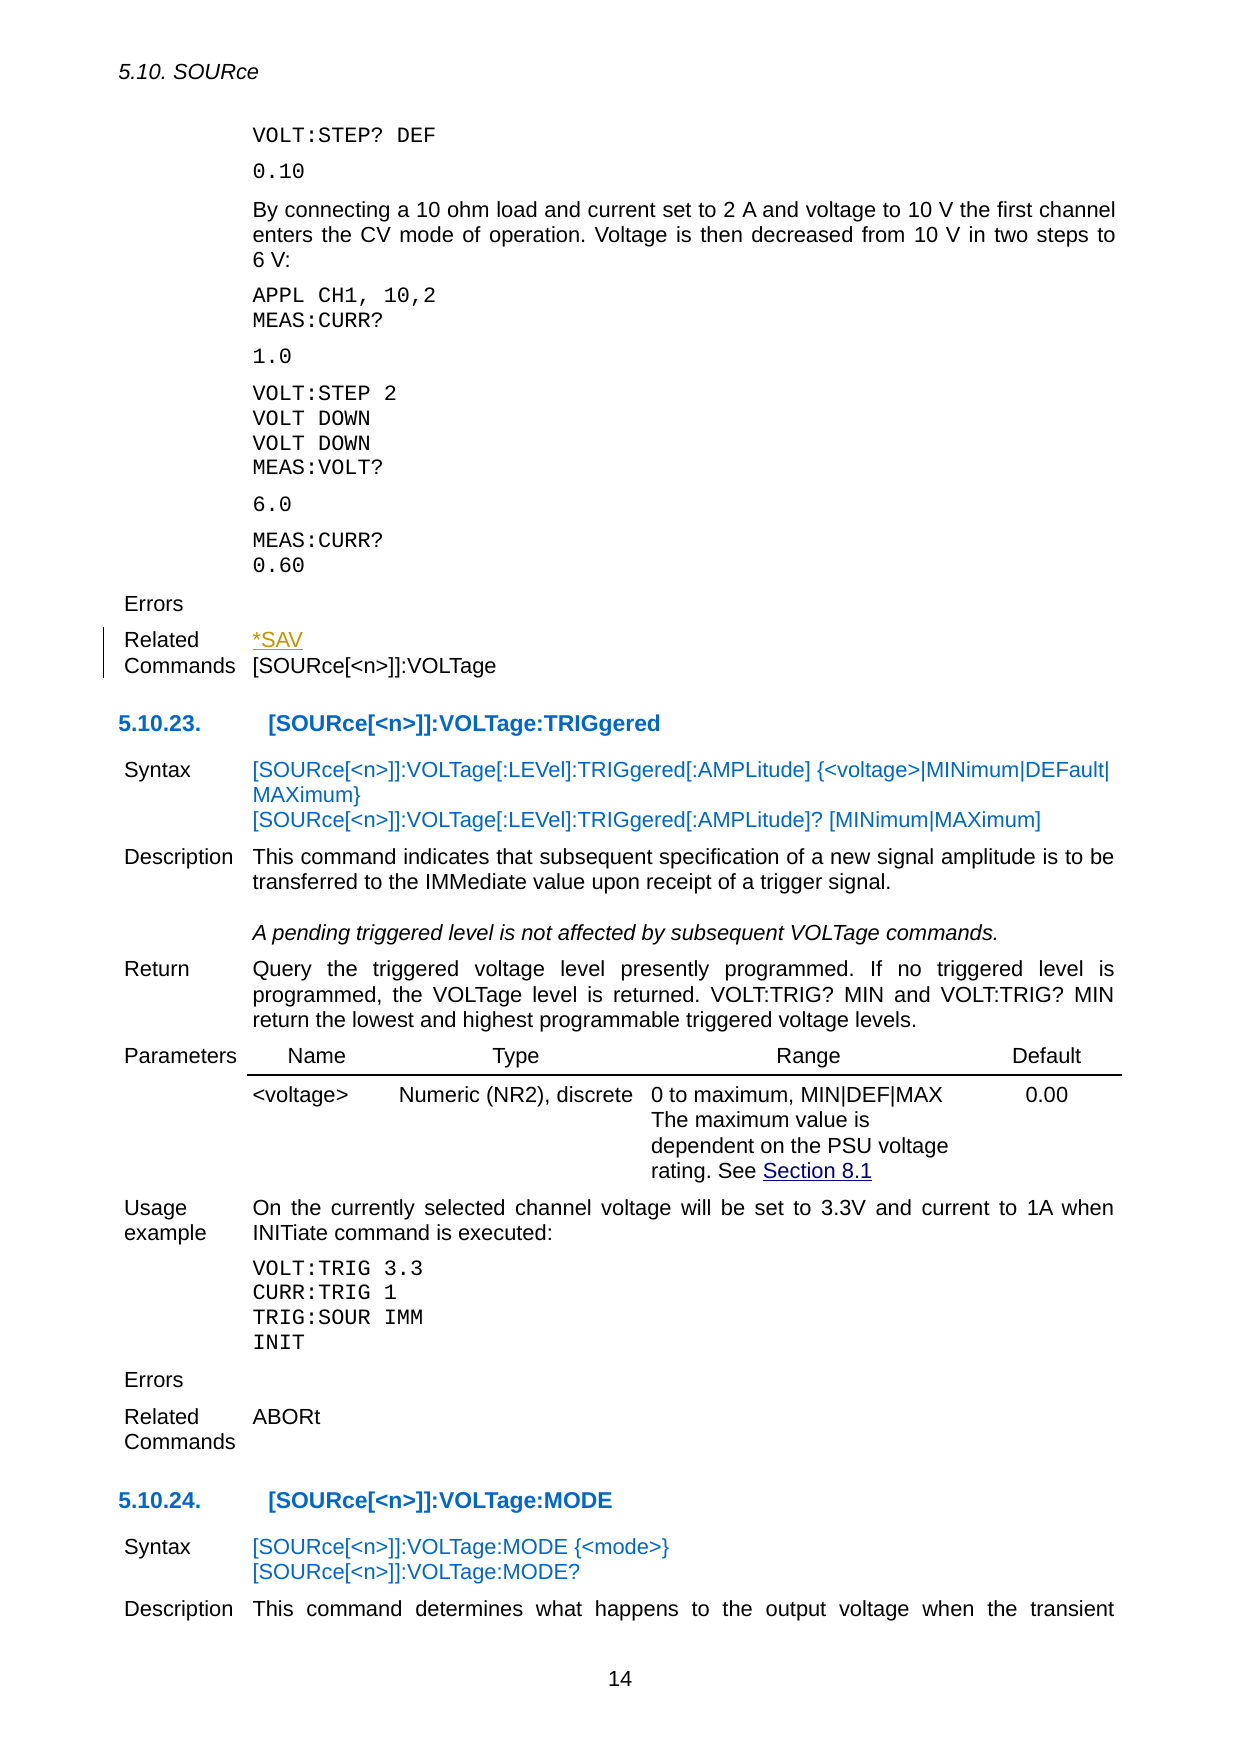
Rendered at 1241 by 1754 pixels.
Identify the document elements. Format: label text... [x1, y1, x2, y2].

table_cell Description [118, 1590, 247, 1626]
table_header Syntax [118, 1528, 247, 1590]
table_cell Related Commands [118, 1398, 247, 1460]
subtitle [SOURce[<n>]]:VOLTage:MODE [118, 1487, 1122, 1513]
table_cell Default [972, 1038, 1122, 1074]
table_cell This command determines what happens to the output voltage when the transient [247, 1590, 1122, 1626]
table_cell Name [247, 1038, 386, 1074]
table_cell Usage example [118, 1189, 247, 1362]
table_cell Description [118, 838, 247, 951]
table_cell On the currently selected channel voltage will be set to 3.3V and current to 1A when INITiate command is executed: VOLT:TRIG 3.3 CURR:TRIG 1 TRIG:SOUR IMM INIT [247, 1189, 1122, 1362]
table_cell 0.00 [972, 1076, 1122, 1189]
table_cell VOLT:STEP? DEF 0.10 By connecting a 10 ohm load and current set to 2 A and voltage to 10 V the first channel enters the CV mode of operation. Voltage is then decreased from 10 V in two steps to 6 V: APPL CH1, 10,2 MEAS:CURR? 1.0 VOLT:STEP 2 VOLT DOWN VOLT DOWN MEAS:VOLT? 6.0 MEAS:CURR? 0.60 [247, 106, 1122, 585]
table_cell Type [386, 1038, 645, 1074]
table_cell Query the triggered voltage level presently programmed. If no triggered level is programmed, the VOLTage level is returned. VOLT:TRIG? MIN and VOLT:TRIG? MIN return the lowest and highest programmable triggered voltage levels. [247, 951, 1122, 1038]
table_cell <voltage> [247, 1076, 386, 1189]
table_cell Parameters [118, 1038, 247, 1189]
table_header [SOURce[<n>]]:VOLTage:MODE {<mode>} [SOURce[<n>]]:VOLTage:MODE? [247, 1528, 1122, 1590]
table_cell [247, 585, 1122, 622]
table_cell Range [645, 1038, 972, 1074]
table_cell Errors [118, 1362, 247, 1398]
table_cell [247, 1362, 1122, 1398]
table_cell Numeric (NR2), discrete [386, 1076, 645, 1189]
table_cell [118, 106, 247, 585]
table_cell Return [118, 951, 247, 1038]
table_cell ABORt [247, 1398, 1122, 1460]
table_header [SOURce[<n>]]:VOLTage[:LEVel]:TRIGgered[:AMPLitude] {<voltage>|MINimum|DEFault|MAXimum} [SOURce[<n>]]:VOLTage[:LEVel]:TRIGgered[:AMPLitude]? [MINimum|MAXimum] [247, 751, 1122, 838]
table_cell *SAV [SOURce[<n>]]:VOLTage [247, 622, 1122, 683]
table_cell Errors [118, 585, 247, 622]
table_cell Related Commands [118, 622, 247, 683]
subtitle [SOURce[<n>]]:VOLTage:TRIGgered [118, 710, 1122, 736]
table_cell This command indicates that subsequent specification of a new signal amplitude is to be transferred to the IMMediate value upon receipt of a trigger signal. A pending triggered level is not affected by subsequent VOLTage commands. [247, 838, 1122, 951]
table_cell 0 to maximum, MIN|DEF|MAX The maximum value is dependent on the PSU voltage rating. See Section 8.1 [645, 1076, 972, 1189]
table_header Syntax [118, 751, 247, 838]
